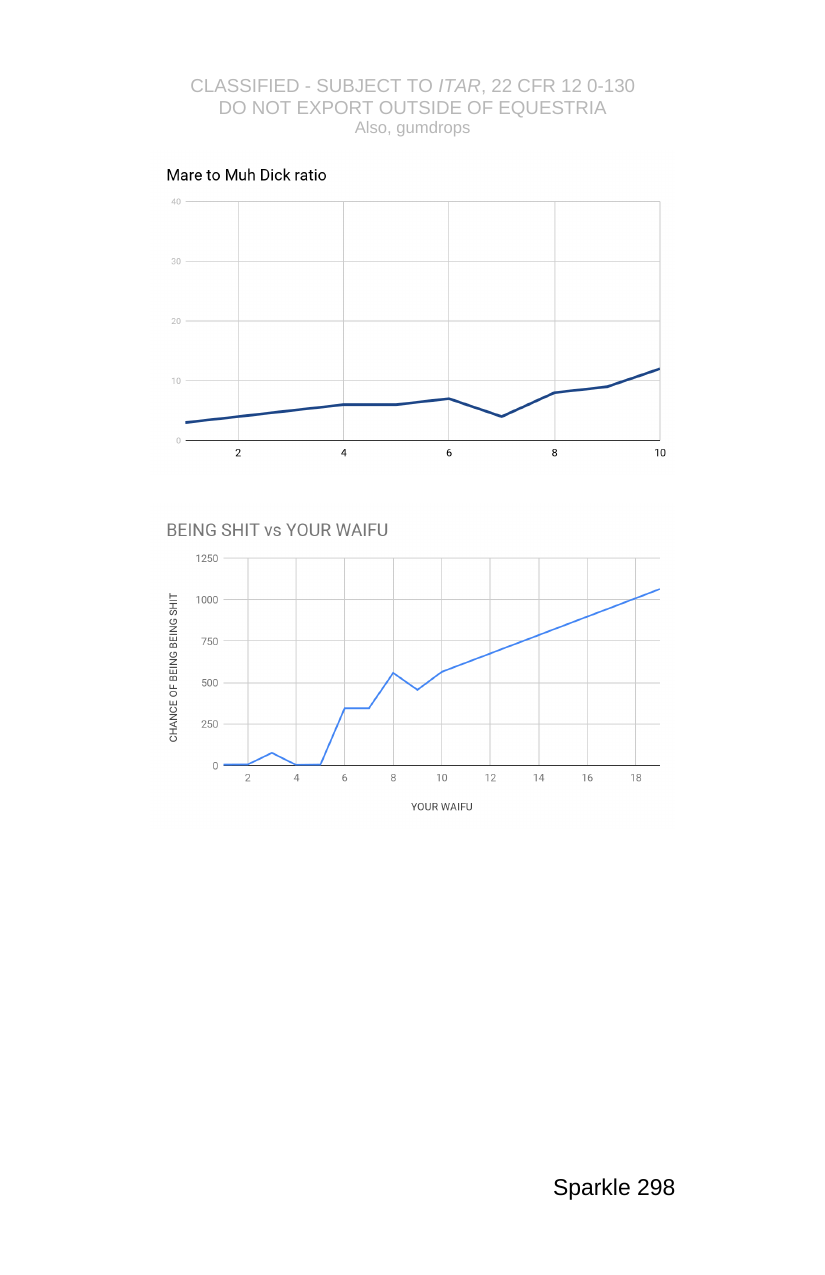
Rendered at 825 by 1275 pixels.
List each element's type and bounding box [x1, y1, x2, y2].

picture [150, 150, 675, 475]
picture [150, 503, 675, 829]
